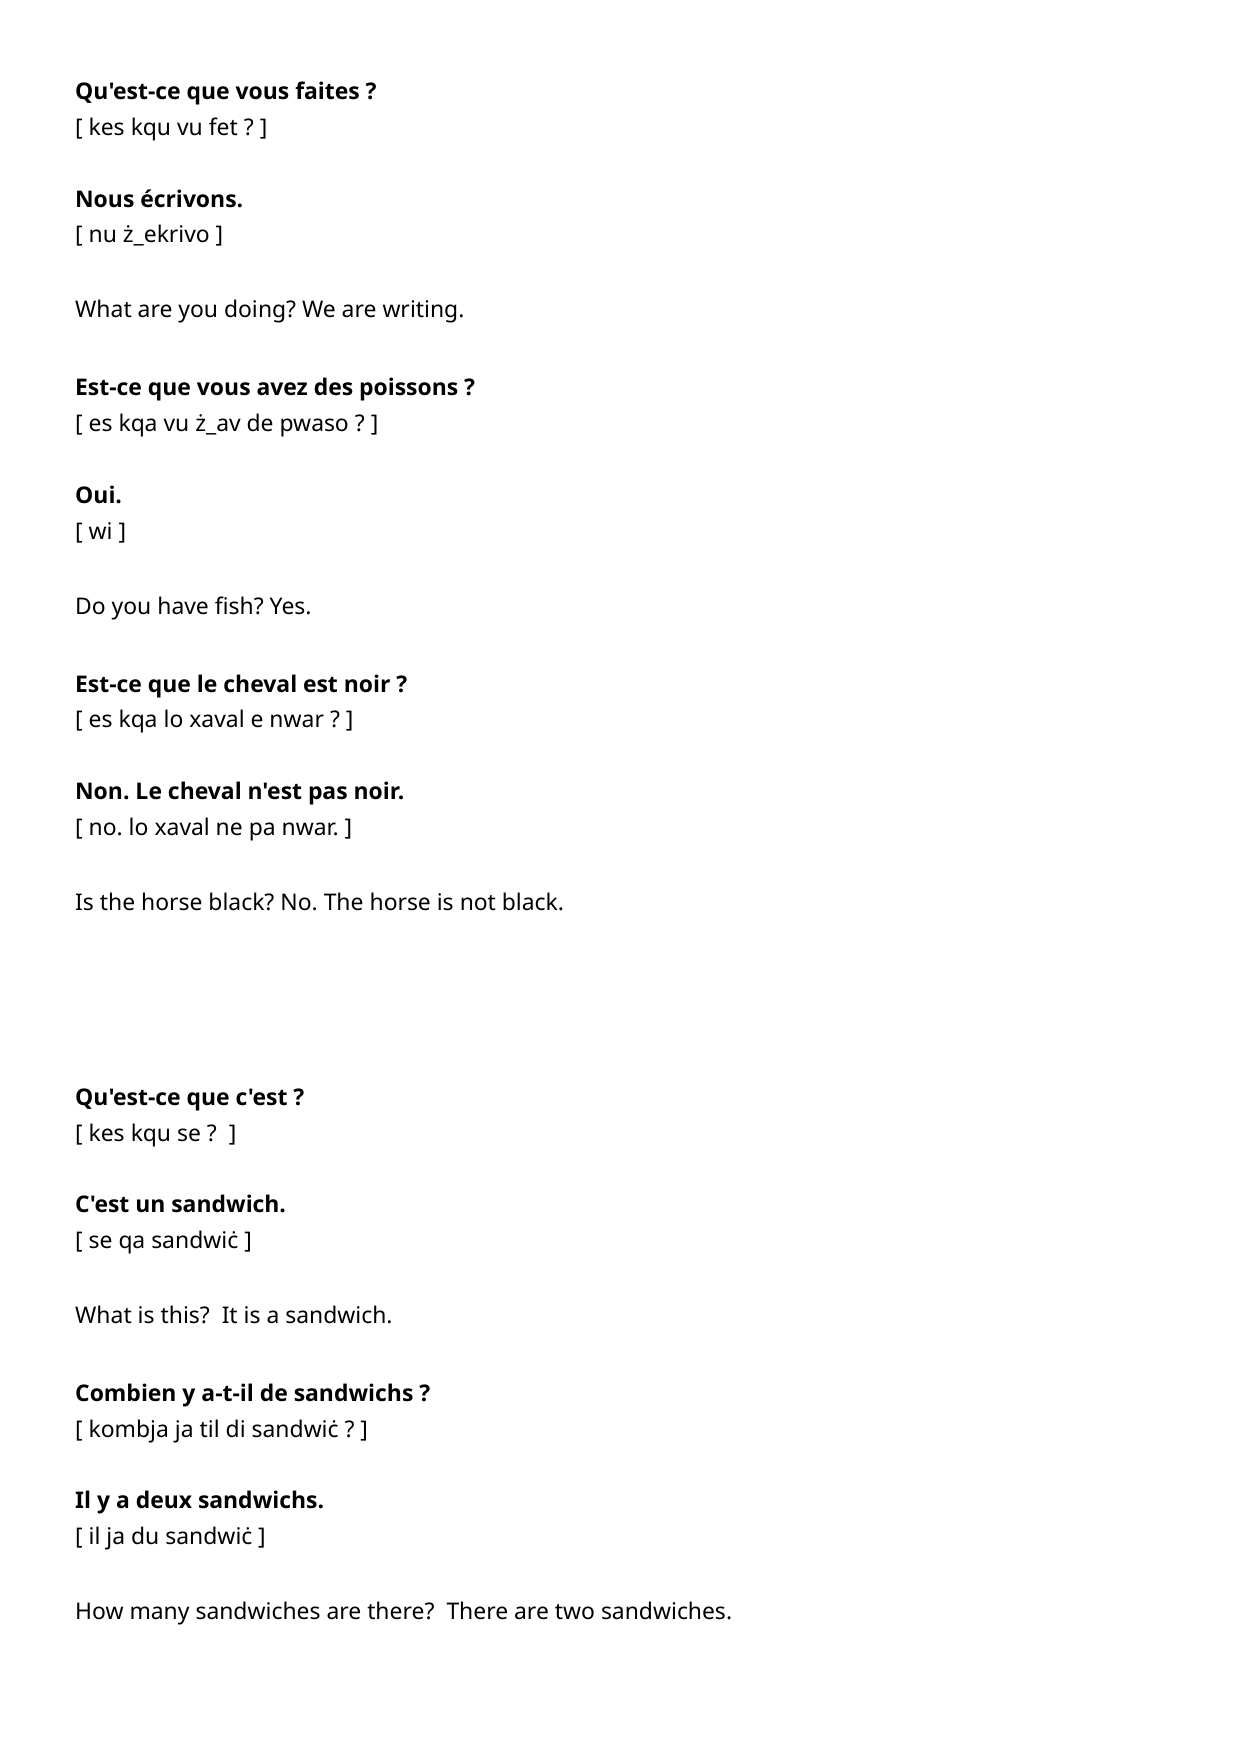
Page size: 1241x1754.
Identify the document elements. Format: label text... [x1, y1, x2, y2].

text Non. Le cheval n'est pas noir. [ no. lo xaval ne pa nwar. ] [75, 775, 1165, 842]
text Oui. [ wi ] [75, 479, 1165, 546]
text Nous écrivons. [ nu ż_ekrivo ] [75, 182, 1165, 250]
text Il y a deux sandwichs. [ il ja du sandwiċ ] [75, 1484, 1165, 1552]
text Est-ce que le cheval est noir ? [ es kqa lo xaval e nwar ? ] [75, 667, 1165, 768]
text Qu'est-ce que vous faites ? [ kes kqu vu fet ? ] [75, 75, 1165, 175]
text Combien y a-t-il de sandwichs ? [ kombja ja til di sandwiċ ? ] [75, 1377, 1165, 1477]
text Do you have fish? Yes. [75, 554, 1165, 621]
text What is this? It is a sandwich. [75, 1263, 1165, 1330]
text C'est un sandwich. [ se qa sandwiċ ] [75, 1188, 1165, 1255]
text Is the horse black? No. The horse is not black. [75, 850, 1165, 917]
text How many sandwiches are there? There are two sandwiches. [75, 1559, 1165, 1626]
text What are you doing? We are writing. [75, 257, 1165, 324]
text Est-ce que vous avez des poissons ? [ es kqa vu ż_av de pwaso ? ] [75, 371, 1165, 471]
text Qu'est-ce que c'est ? [ kes kqu se ? ] [75, 1081, 1165, 1181]
